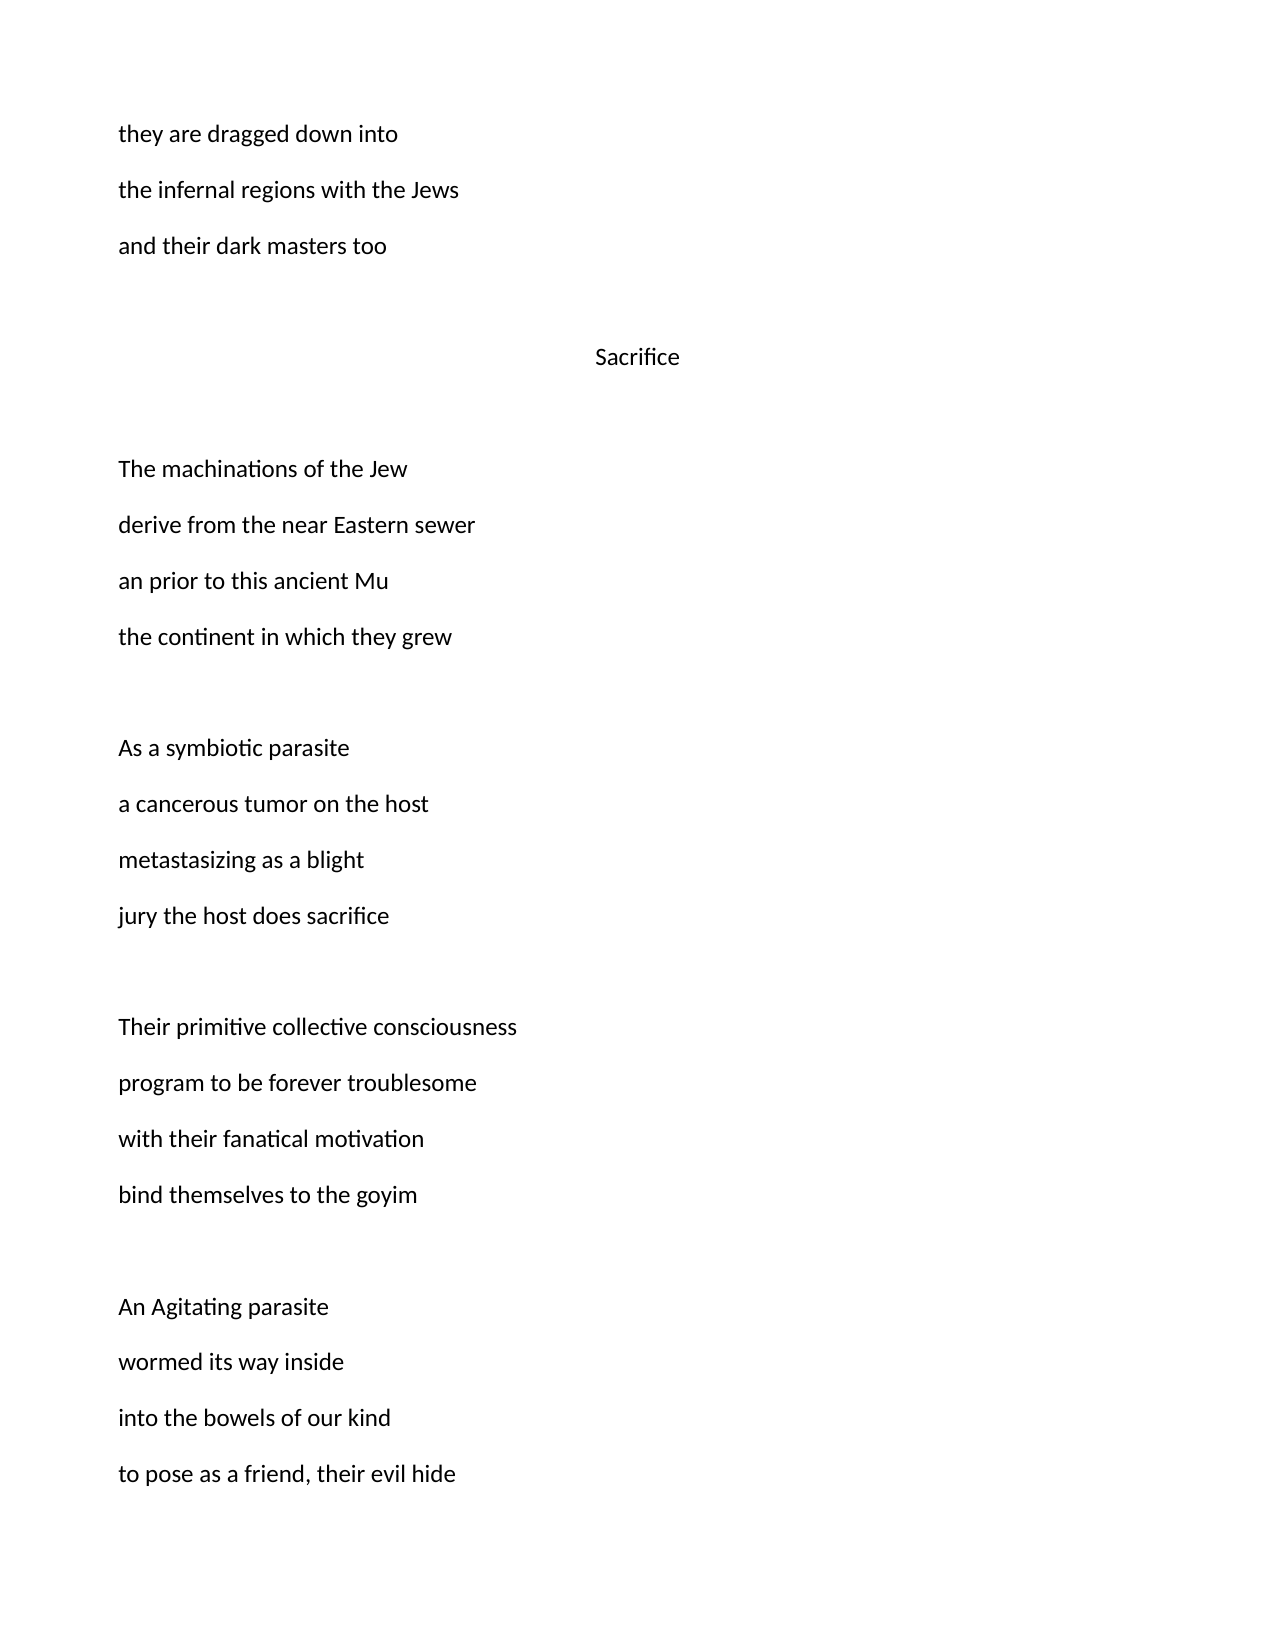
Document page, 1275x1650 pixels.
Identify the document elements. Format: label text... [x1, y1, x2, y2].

text derive from the near Eastern sewer [118, 509, 1157, 539]
text to pose as a friend, their evil hide [118, 1458, 1157, 1489]
text Sacrifice [118, 341, 1157, 372]
text metastasizing as a blight [118, 844, 1157, 874]
text As a symbiotic parasite [118, 732, 1157, 763]
text An Agitating parasite [118, 1291, 1157, 1321]
text with their fanatical motivation [118, 1123, 1157, 1154]
text wormed its way inside [118, 1346, 1157, 1377]
text Their primitive collective consciousness [118, 1011, 1157, 1042]
text they are dragged down into [118, 118, 1157, 149]
text into the bowels of our kind [118, 1402, 1157, 1433]
text program to be forever troublesome [118, 1067, 1157, 1098]
text jury the host does sacrifice [118, 900, 1157, 930]
text the continent in which they grew [118, 621, 1157, 651]
text the infernal regions with the Jews [118, 174, 1157, 204]
text an prior to this ancient Mu [118, 565, 1157, 595]
text and their dark masters too [118, 230, 1157, 260]
text The machinations of the Jew [118, 453, 1157, 484]
text bind themselves to the goyim [118, 1179, 1157, 1209]
text a cancerous tumor on the host [118, 788, 1157, 819]
